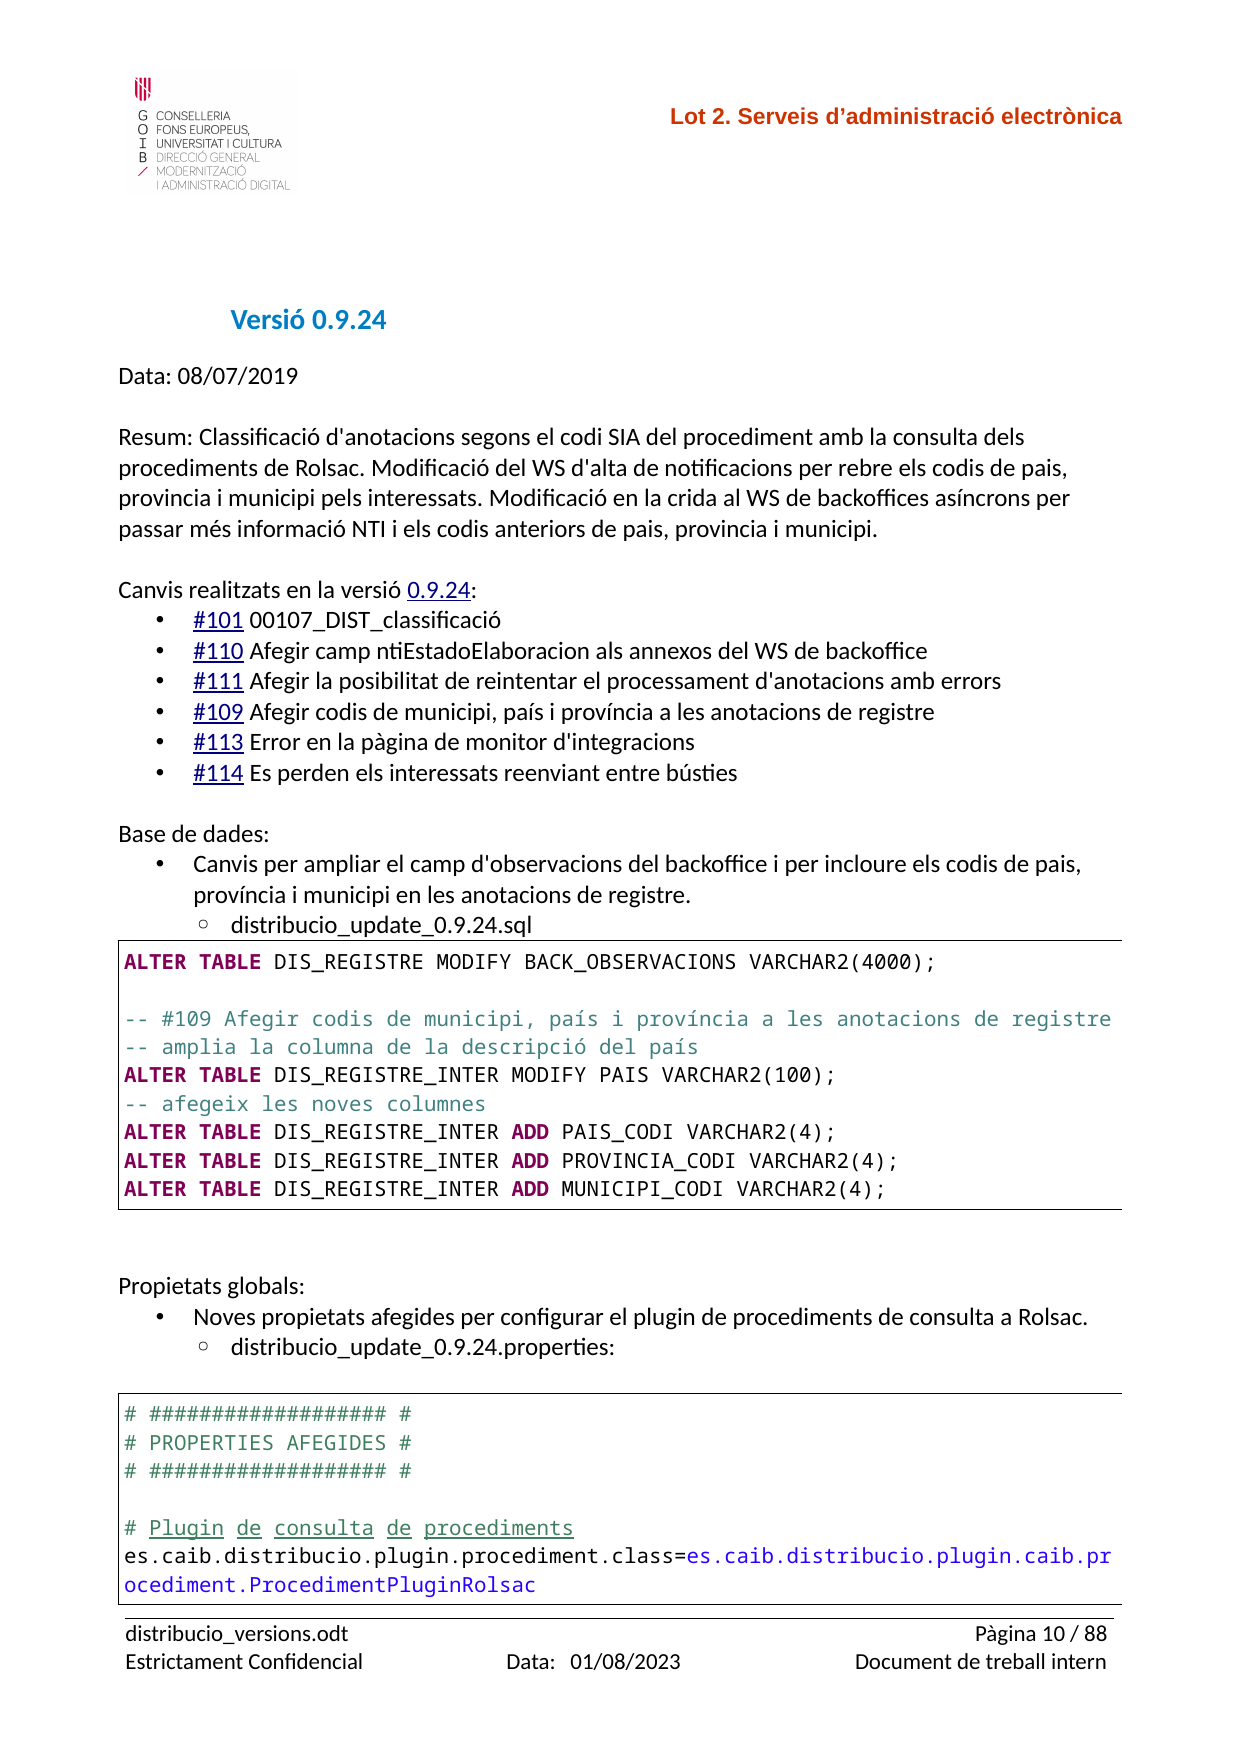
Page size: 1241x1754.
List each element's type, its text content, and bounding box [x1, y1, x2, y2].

list #109 Afegir codis de municipi, país i província a les anotacions de registre [156, 696, 1122, 726]
text Data: 08/07/2019 [118, 360, 1122, 391]
list distribucio_update_0.9.24.properties: [193, 1332, 1122, 1362]
list #113 Error en la pàgina de monitor d'integracions [156, 726, 1122, 757]
subtitle Versió 0.9.24 [153, 301, 1122, 336]
list Noves propietats afegides per configurar el plugin de procediments de consulta a Rolsac. [156, 1301, 1122, 1332]
list Canvis per ampliar el camp d'observacions del backoffice i per incloure els codis de pais, província i municipi en les anotacions de registre. [156, 848, 1122, 909]
list distribucio_update_0.9.24.sql [193, 909, 1122, 940]
text Canvis realitzats en la versió 0.9.24: [118, 574, 1122, 604]
picture [126, 70, 299, 197]
text Resum: Classificació d'anotacions segons el codi SIA del procediment amb la consulta dels procediments de Rolsac. Modificació del WS d'alta de notificacions per rebre els codis de pais, provincia i municipi pels interessats. Modificació en la crida al WS de backoffices asíncrons per passar més informació NTI i els codis anteriors de pais, provincia i municipi. [118, 421, 1122, 543]
list #110 Afegir camp ntiEstadoElaboracion als annexos del WS de backoffice [156, 635, 1122, 665]
list #114 Es perden els interessats reenviant entre bústies [156, 757, 1122, 787]
table_header # ################### # # PROPERTIES AFEGIDES # # ################### # # Plugin de consulta de procediments es.caib.distribucio.plugin.procediment.class=es.caib.distribucio.plugin.caib.procediment.ProcedimentPluginRolsac [119, 1394, 1122, 1604]
table_header ALTER TABLE DIS_REGISTRE MODIFY BACK_OBSERVACIONS VARCHAR2(4000); -- #109 Afegir codis de municipi, país i província a les anotacions de registre -- amplia la columna de la descripció del país ALTER TABLE DIS_REGISTRE_INTER MODIFY PAIS VARCHAR2(100); -- afegeix les noves columnes ALTER TABLE DIS_REGISTRE_INTER ADD PAIS_CODI VARCHAR2(4); ALTER TABLE DIS_REGISTRE_INTER ADD PROVINCIA_CODI VARCHAR2(4); ALTER TABLE DIS_REGISTRE_INTER ADD MUNICIPI_CODI VARCHAR2(4); [119, 941, 1122, 1208]
list #111 Afegir la posibilitat de reintentar el processament d'anotacions amb errors [156, 665, 1122, 696]
text Base de dades: [118, 818, 1122, 848]
text Propietats globals: [118, 1271, 1122, 1301]
list #101 00107_DIST_classificació [156, 604, 1122, 635]
